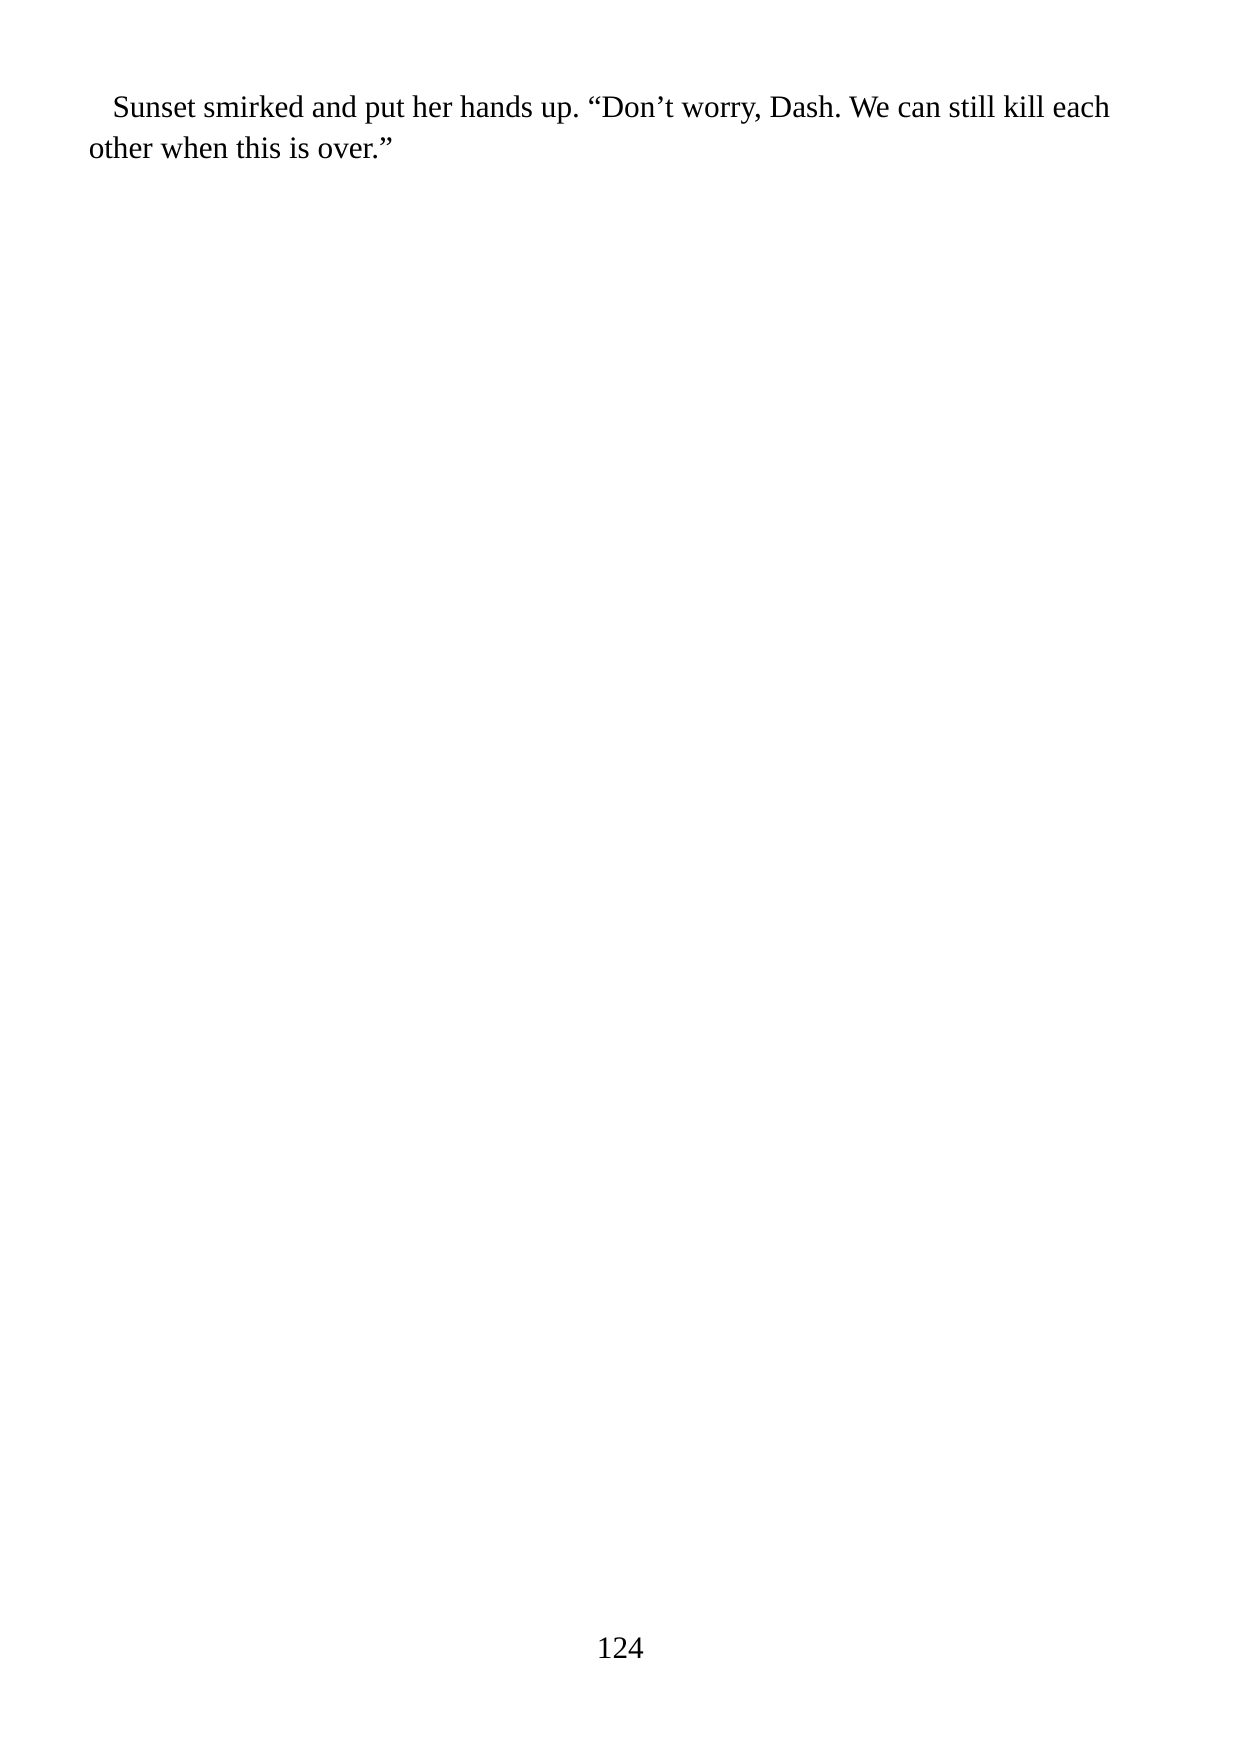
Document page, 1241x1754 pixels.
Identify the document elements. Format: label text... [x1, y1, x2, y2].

text Sunset smirked and put her hands up. “Don’t worry, Dash. We can still kill each other when this is over.” [88, 88, 1152, 166]
